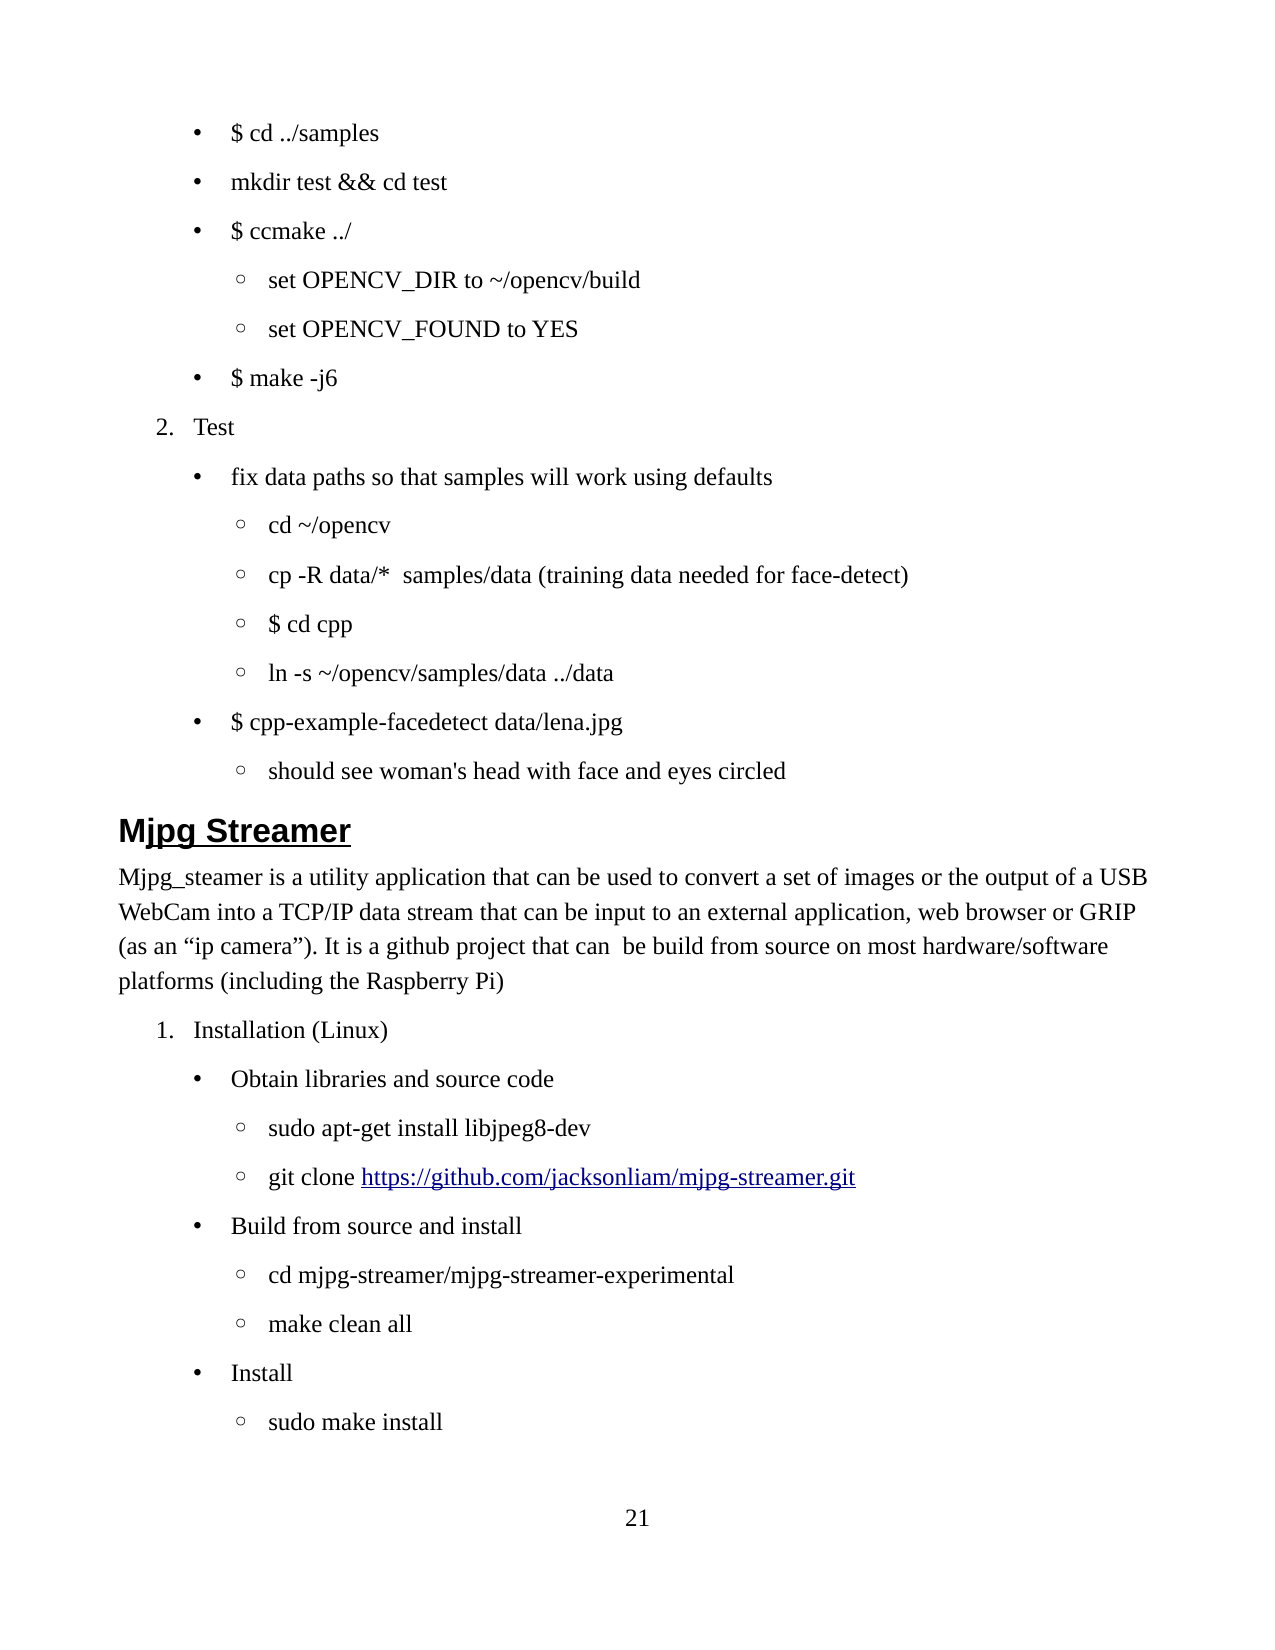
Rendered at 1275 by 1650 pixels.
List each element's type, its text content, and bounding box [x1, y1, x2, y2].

list Install [193, 1358, 1157, 1387]
list mkdir test && cd test [193, 167, 1157, 196]
list cp -R data/* samples/data (training data needed for face-detect) [231, 560, 1157, 588]
list Build from source and install [193, 1211, 1157, 1240]
list fix data paths so that samples will work using defaults [193, 462, 1157, 490]
list Obtain libraries and source code [193, 1064, 1157, 1093]
list $ cpp-example-facedetect data/lena.jpg [193, 707, 1157, 736]
list set OPENCV_DIR to ~/opencv/build [231, 265, 1157, 294]
list cd ~/opencv [231, 511, 1157, 539]
list Test [156, 412, 1157, 441]
list set OPENCV_FOUND to YES [231, 314, 1157, 343]
list $ cd ../samples [193, 118, 1157, 147]
list $ ccmake ../ [193, 216, 1157, 245]
list cd mjpg-streamer/mjpg-streamer-experimental [231, 1260, 1157, 1289]
list git clone https://github.com/jacksonliam/mjpg-streamer.git [231, 1162, 1157, 1191]
list sudo make install [231, 1407, 1157, 1436]
text Mjpg_steamer is a utility application that can be used to convert a set of images or the output of a USB WebCam into a TCP/IP data stream that can be input to an external application, web browser or GRIP (as an “ip camera”). It is a github project that can be build from source on most hardware/software platforms (including the Raspberry Pi) [118, 862, 1157, 994]
subtitle Mjpg Streamer [118, 811, 1157, 850]
list ln -s ~/opencv/samples/data ../data [231, 658, 1157, 687]
list should see woman's head with face and eyes circled [231, 756, 1157, 785]
list Installation (Linux) [156, 1015, 1157, 1044]
list $ cd cpp [231, 609, 1157, 637]
list sudo apt-get install libjpeg8-dev [231, 1113, 1157, 1142]
list make clean all [231, 1309, 1157, 1338]
list $ make -j6 [193, 363, 1157, 392]
